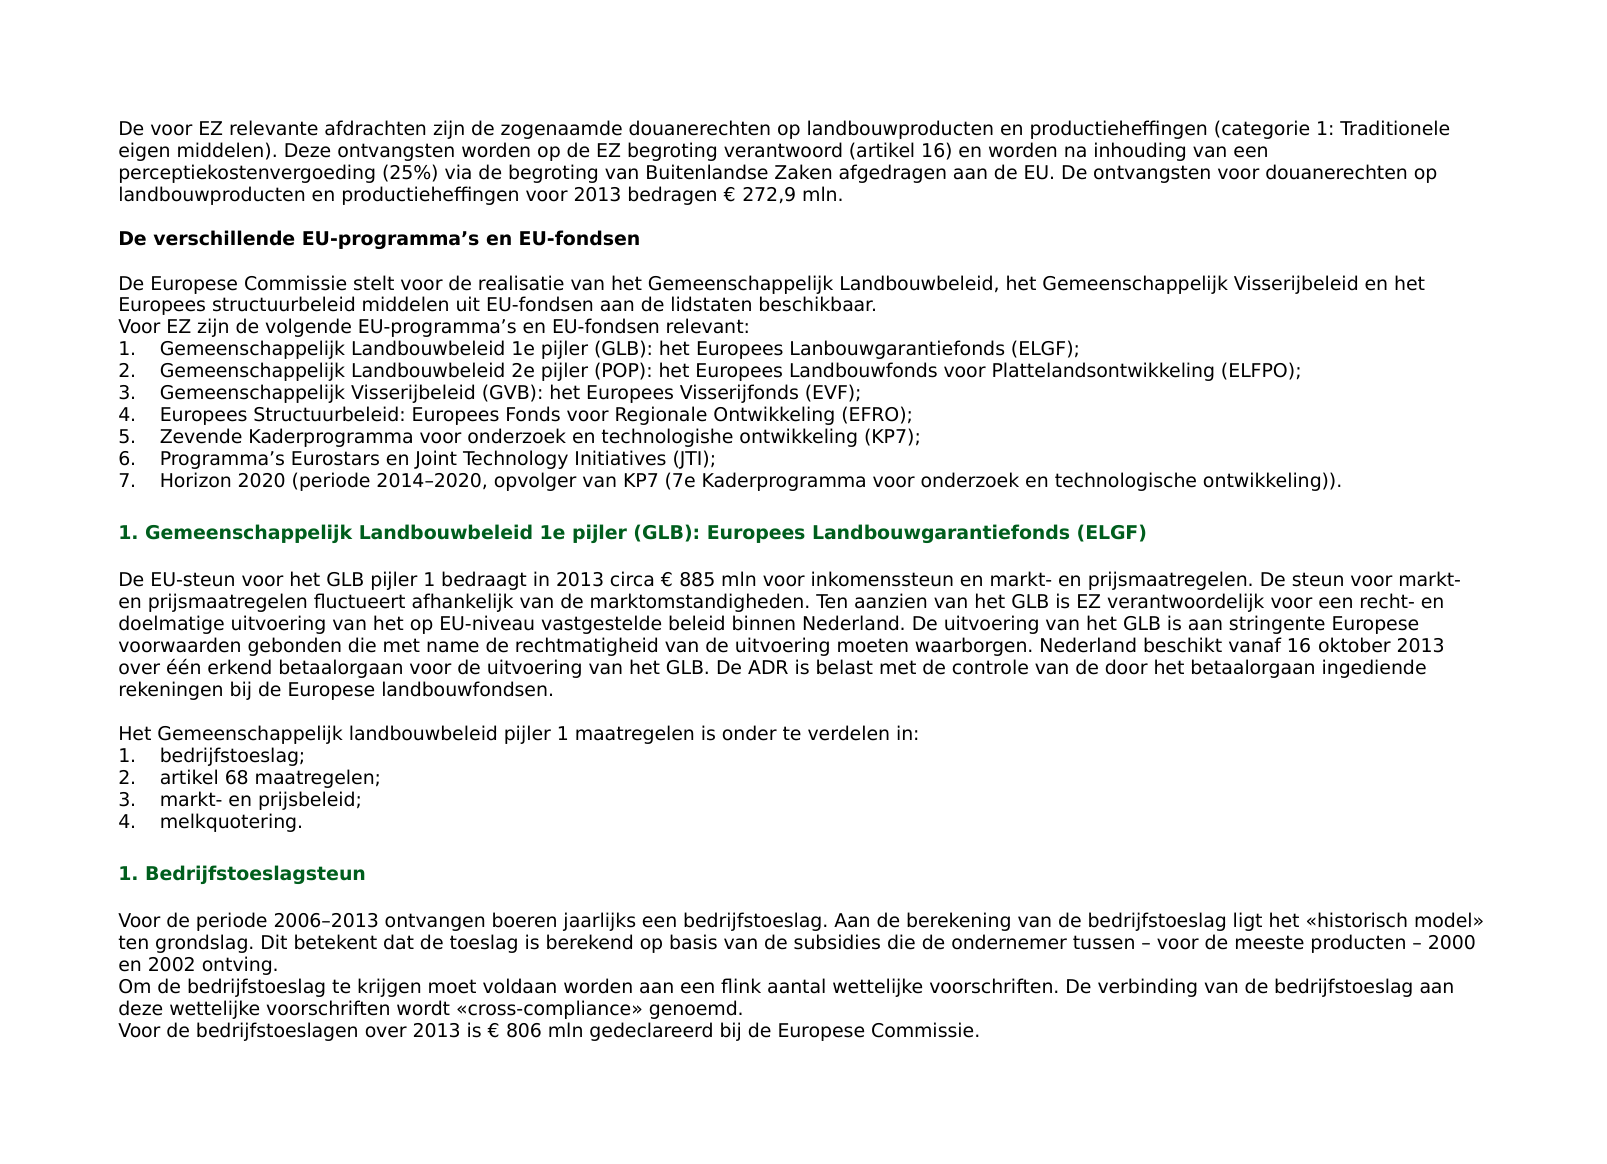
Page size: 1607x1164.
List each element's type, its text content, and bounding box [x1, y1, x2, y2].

text 3. markt- en prijsbeleid; [118, 789, 1488, 811]
text 6. Programma’s Eurostars en Joint Technology Initiatives (JTI); [118, 448, 1488, 470]
subtitle 1. Bedrijfstoeslagsteun [118, 863, 1488, 885]
text De EU-steun voor het GLB pijler 1 bedraagt in 2013 circa € 885 mln voor inkomenssteun en markt- en prijsmaatregelen. De steun voor markt- en prijsmaatregelen fluctueert afhankelijk van de marktomstandigheden. Ten aanzien van het GLB is EZ verantwoordelijk voor een recht- en doelmatige uitvoering van het op EU-niveau vastgestelde beleid binnen Nederland. De uitvoering van het GLB is aan stringente Europese voorwaarden gebonden die met name de rechtmatigheid van de uitvoering moeten waarborgen. Nederland beschikt vanaf 16 oktober 2013 over één erkend betaalorgaan voor de uitvoering van het GLB. De ADR is belast met de controle van de door het betaalorgaan ingediende rekeningen bij de Europese landbouwfondsen. [118, 569, 1488, 701]
text Het Gemeenschappelijk landbouwbeleid pijler 1 maatregelen is onder te verdelen in: [118, 723, 1488, 745]
subtitle 1. Gemeenschappelijk Landbouwbeleid 1e pijler (GLB): Europees Landbouwgarantiefonds (ELGF) [118, 522, 1488, 544]
text 2. artikel 68 maatregelen; [118, 767, 1488, 789]
text 2. Gemeenschappelijk Landbouwbeleid 2e pijler (POP): het Europees Landbouwfonds voor Plattelandsontwikkeling (ELFPO); [118, 360, 1488, 382]
text Voor EZ zijn de volgende EU-programma’s en EU-fondsen relevant: [118, 316, 1488, 338]
text 1. bedrijfstoeslag; [118, 745, 1488, 767]
text Voor de bedrijfstoeslagen over 2013 is € 806 mln gedeclareerd bij de Europese Commissie. [118, 1020, 1488, 1042]
text 4. Europees Structuurbeleid: Europees Fonds voor Regionale Ontwikkeling (EFRO); [118, 404, 1488, 426]
text 5. Zevende Kaderprogramma voor onderzoek en technologishe ontwikkeling (KP7); [118, 426, 1488, 448]
text De Europese Commissie stelt voor de realisatie van het Gemeenschappelijk Landbouwbeleid, het Gemeenschappelijk Visserijbeleid en het Europees structuurbeleid middelen uit EU-fondsen aan de lidstaten beschikbaar. [118, 272, 1488, 316]
text Om de bedrijfstoeslag te krijgen moet voldaan worden aan een flink aantal wettelijke voorschriften. De verbinding van de bedrijfstoeslag aan deze wettelijke voorschriften wordt «cross-compliance» genoemd. [118, 976, 1488, 1020]
text De voor EZ relevante afdrachten zijn de zogenaamde douanerechten op landbouwproducten en productieheffingen (categorie 1: Traditionele eigen middelen). Deze ontvangsten worden op de EZ begroting verantwoord (artikel 16) en worden na inhouding van een perceptiekostenvergoeding (25%) via de begroting van Buitenlandse Zaken afgedragen aan de EU. De ontvangsten voor douanerechten op landbouwproducten en productieheffingen voor 2013 bedragen € 272,9 mln. [118, 118, 1488, 206]
text 1. Gemeenschappelijk Landbouwbeleid 1e pijler (GLB): het Europees Lanbouwgarantiefonds (ELGF); [118, 338, 1488, 360]
text 3. Gemeenschappelijk Visserijbeleid (GVB): het Europees Visserijfonds (EVF); [118, 382, 1488, 404]
text 7. Horizon 2020 (periode 2014–2020, opvolger van KP7 (7e Kaderprogramma voor onderzoek en technologische ontwikkeling)). [118, 470, 1488, 492]
text Voor de periode 2006–2013 ontvangen boeren jaarlijks een bedrijfstoeslag. Aan de berekening van de bedrijfstoeslag ligt het «historisch model» ten grondslag. Dit betekent dat de toeslag is berekend op basis van de subsidies die de ondernemer tussen – voor de meeste producten – 2000 en 2002 ontving. [118, 910, 1488, 976]
text 4. melkquotering. [118, 811, 1488, 833]
subtitle De verschillende EU-programma’s en EU-fondsen [118, 228, 1488, 250]
